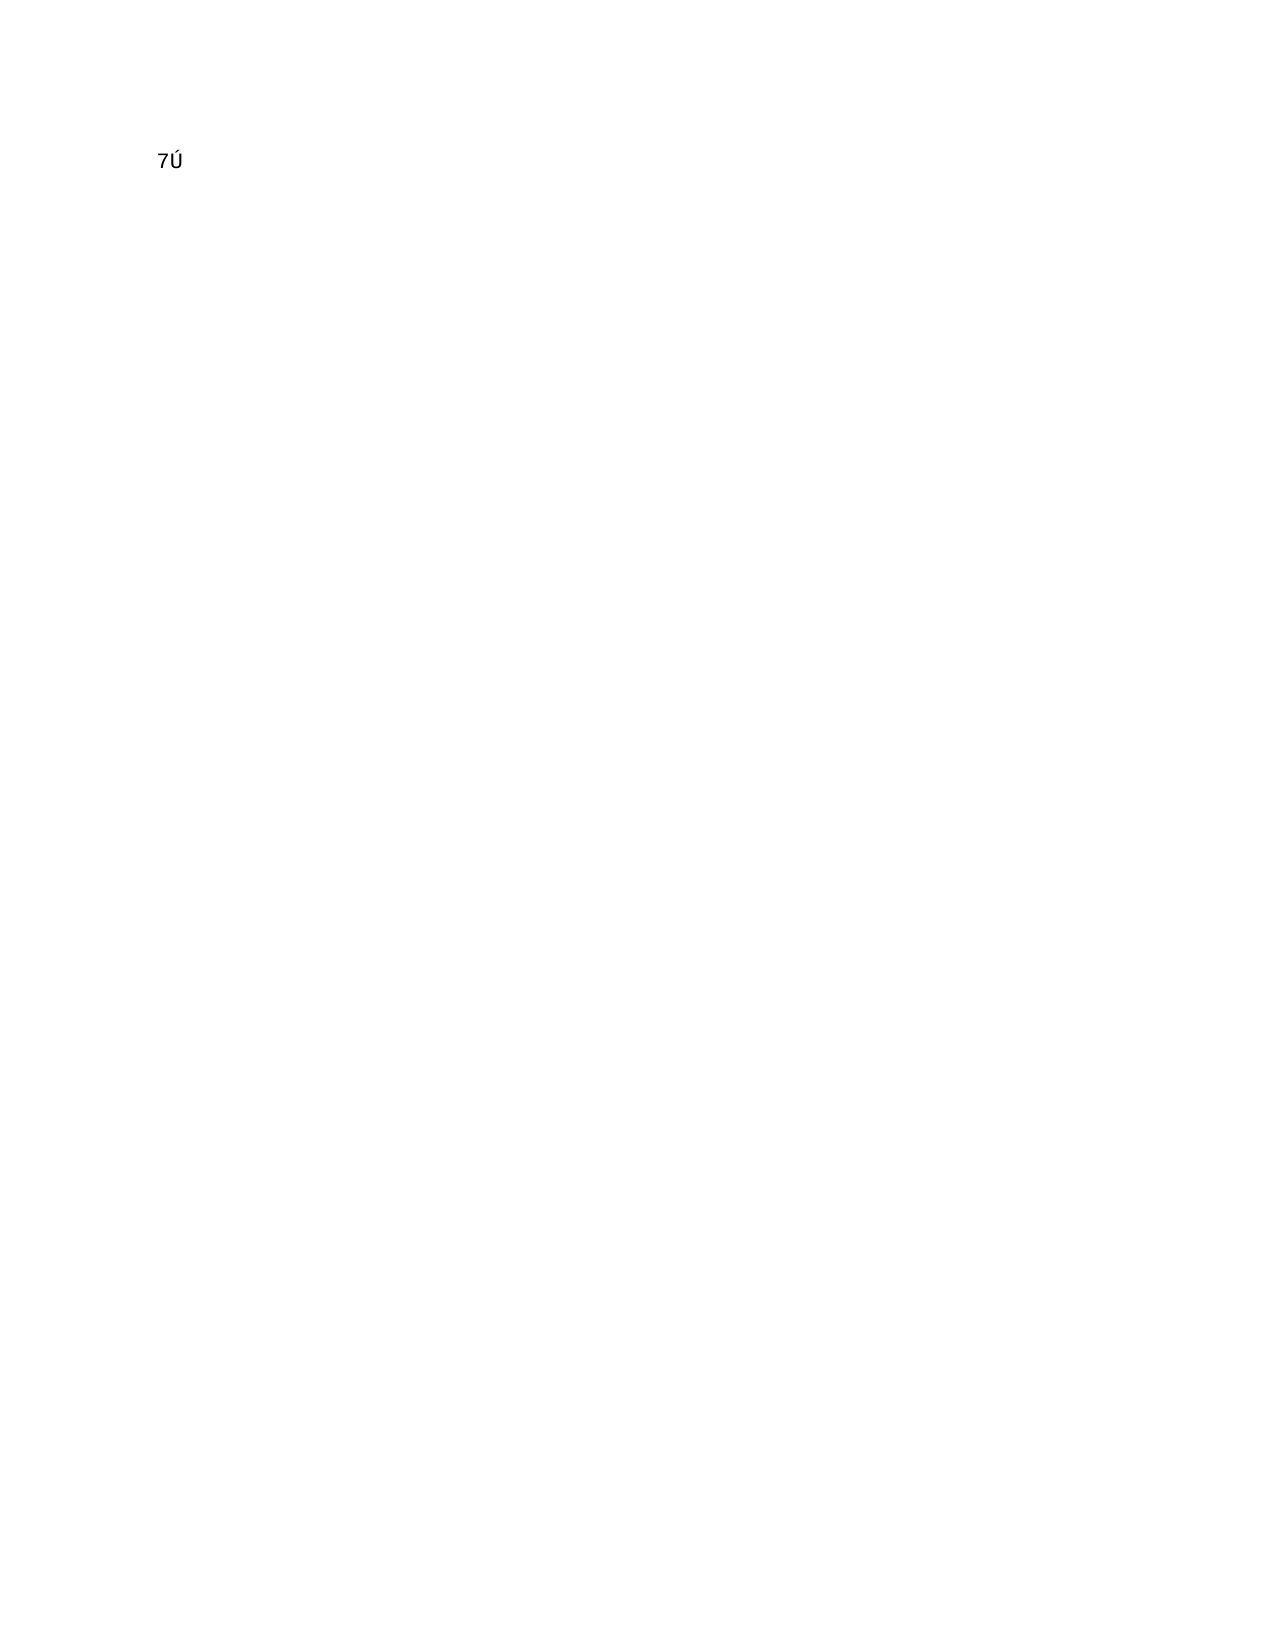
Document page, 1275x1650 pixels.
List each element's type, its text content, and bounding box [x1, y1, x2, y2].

text 7Ú [156, 150, 1118, 175]
